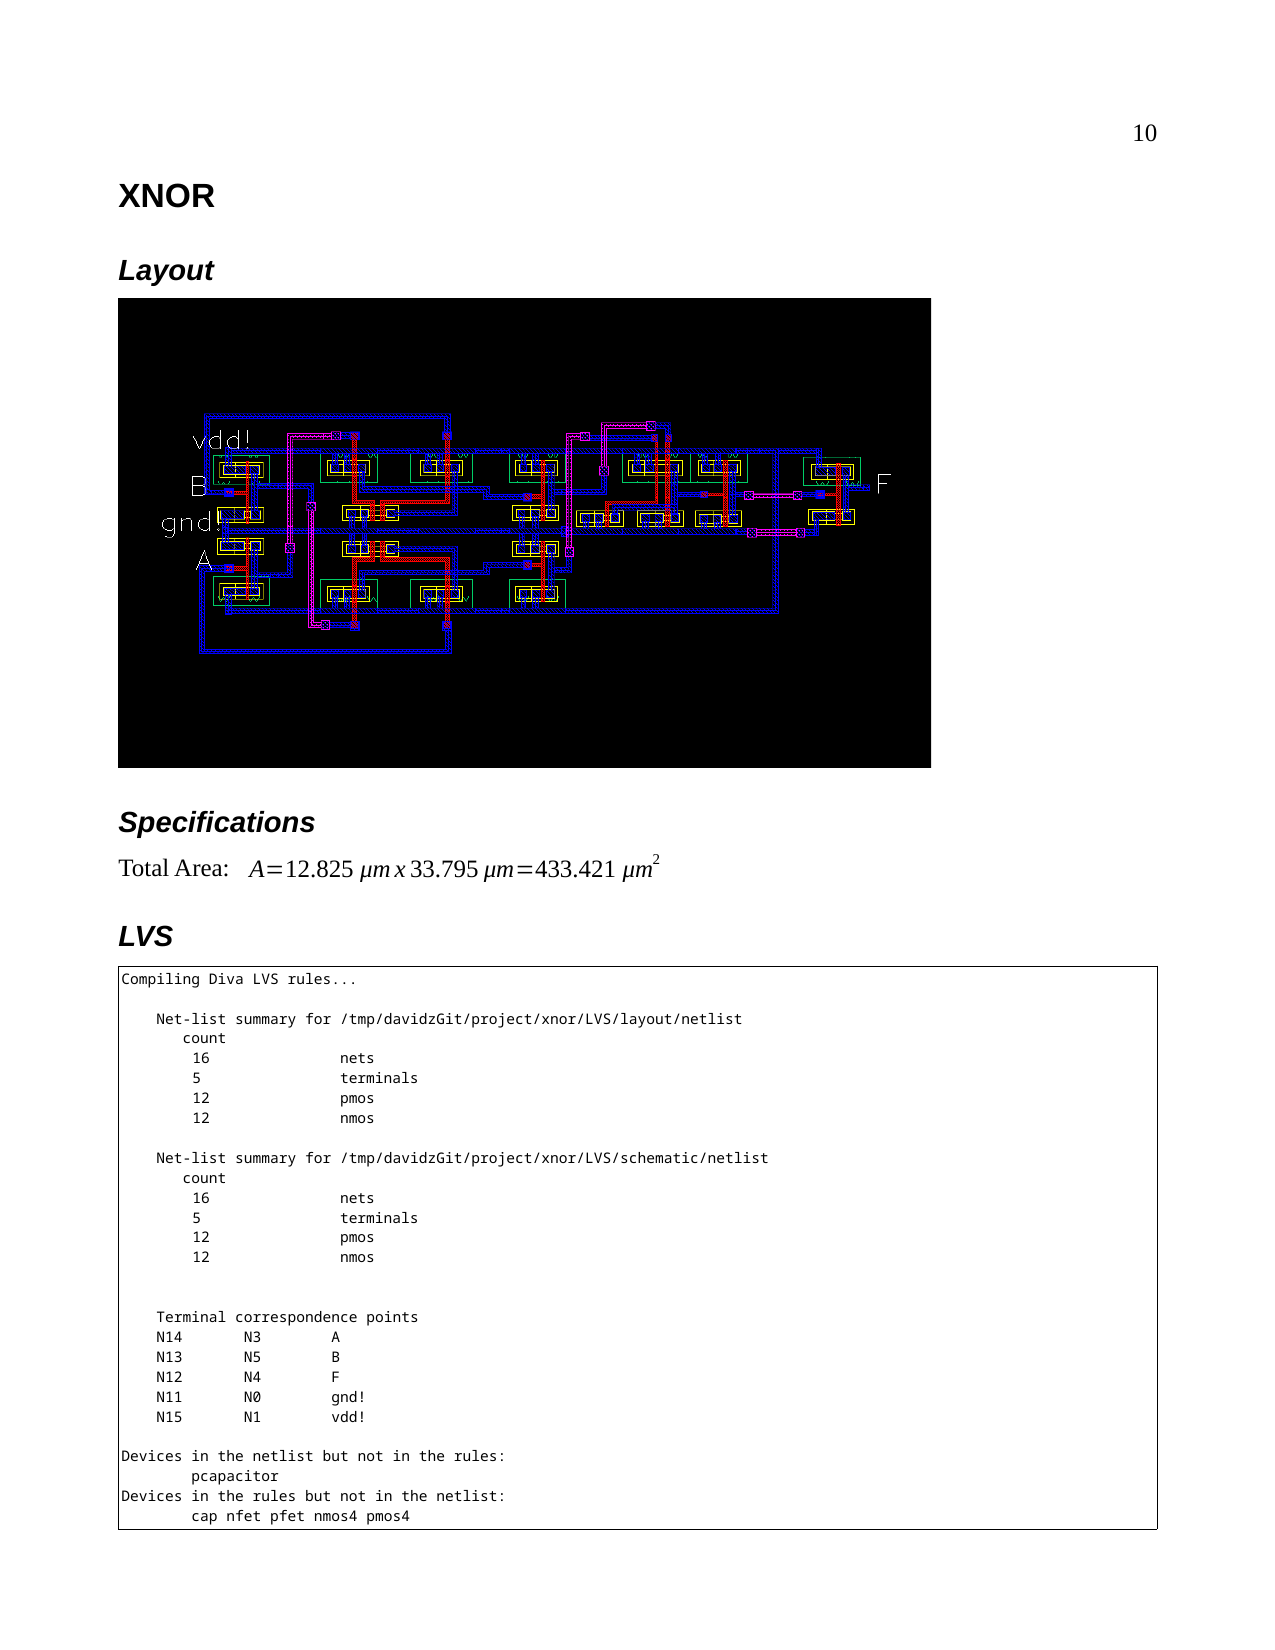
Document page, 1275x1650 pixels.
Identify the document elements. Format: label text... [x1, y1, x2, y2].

text 12 nmos [119, 1244, 1157, 1267]
text 16 nets [119, 1045, 1157, 1065]
text N12 N4 F [119, 1363, 1157, 1383]
text 5 terminals [119, 1065, 1157, 1085]
text N11 N0 gnd! [119, 1383, 1157, 1403]
text Net-list summary for /tmp/davidzGit/project/xnor/LVS/layout/netlist [119, 1005, 1157, 1025]
text N13 N5 B [119, 1343, 1157, 1363]
text Net-list summary for /tmp/davidzGit/project/xnor/LVS/schematic/netlist [119, 1144, 1157, 1164]
text N15 N1 vdd! [119, 1403, 1157, 1426]
subtitle Layout [118, 252, 1157, 286]
text Terminal correspondence points [119, 1304, 1157, 1324]
text 16 nets [119, 1184, 1157, 1204]
text Compiling Diva LVS rules... [119, 967, 1157, 988]
text Total Area: [118, 851, 1157, 882]
text 12 nmos [119, 1105, 1157, 1128]
text cap nfet pfet nmos4 pmos4 [119, 1503, 1157, 1529]
text 12 pmos [119, 1224, 1157, 1244]
text 5 terminals [119, 1204, 1157, 1224]
text N14 N3 A [119, 1324, 1157, 1343]
subtitle Specifications [118, 805, 1157, 838]
text count [119, 1164, 1157, 1184]
text pcapacitor [119, 1463, 1157, 1483]
text 12 pmos [119, 1085, 1157, 1105]
text count [119, 1025, 1157, 1045]
picture [118, 298, 932, 768]
text Devices in the rules but not in the netlist: [119, 1483, 1157, 1503]
subtitle XNOR [118, 176, 1157, 215]
subtitle LVS [118, 919, 1157, 953]
text Devices in the netlist but not in the rules: [119, 1443, 1157, 1463]
